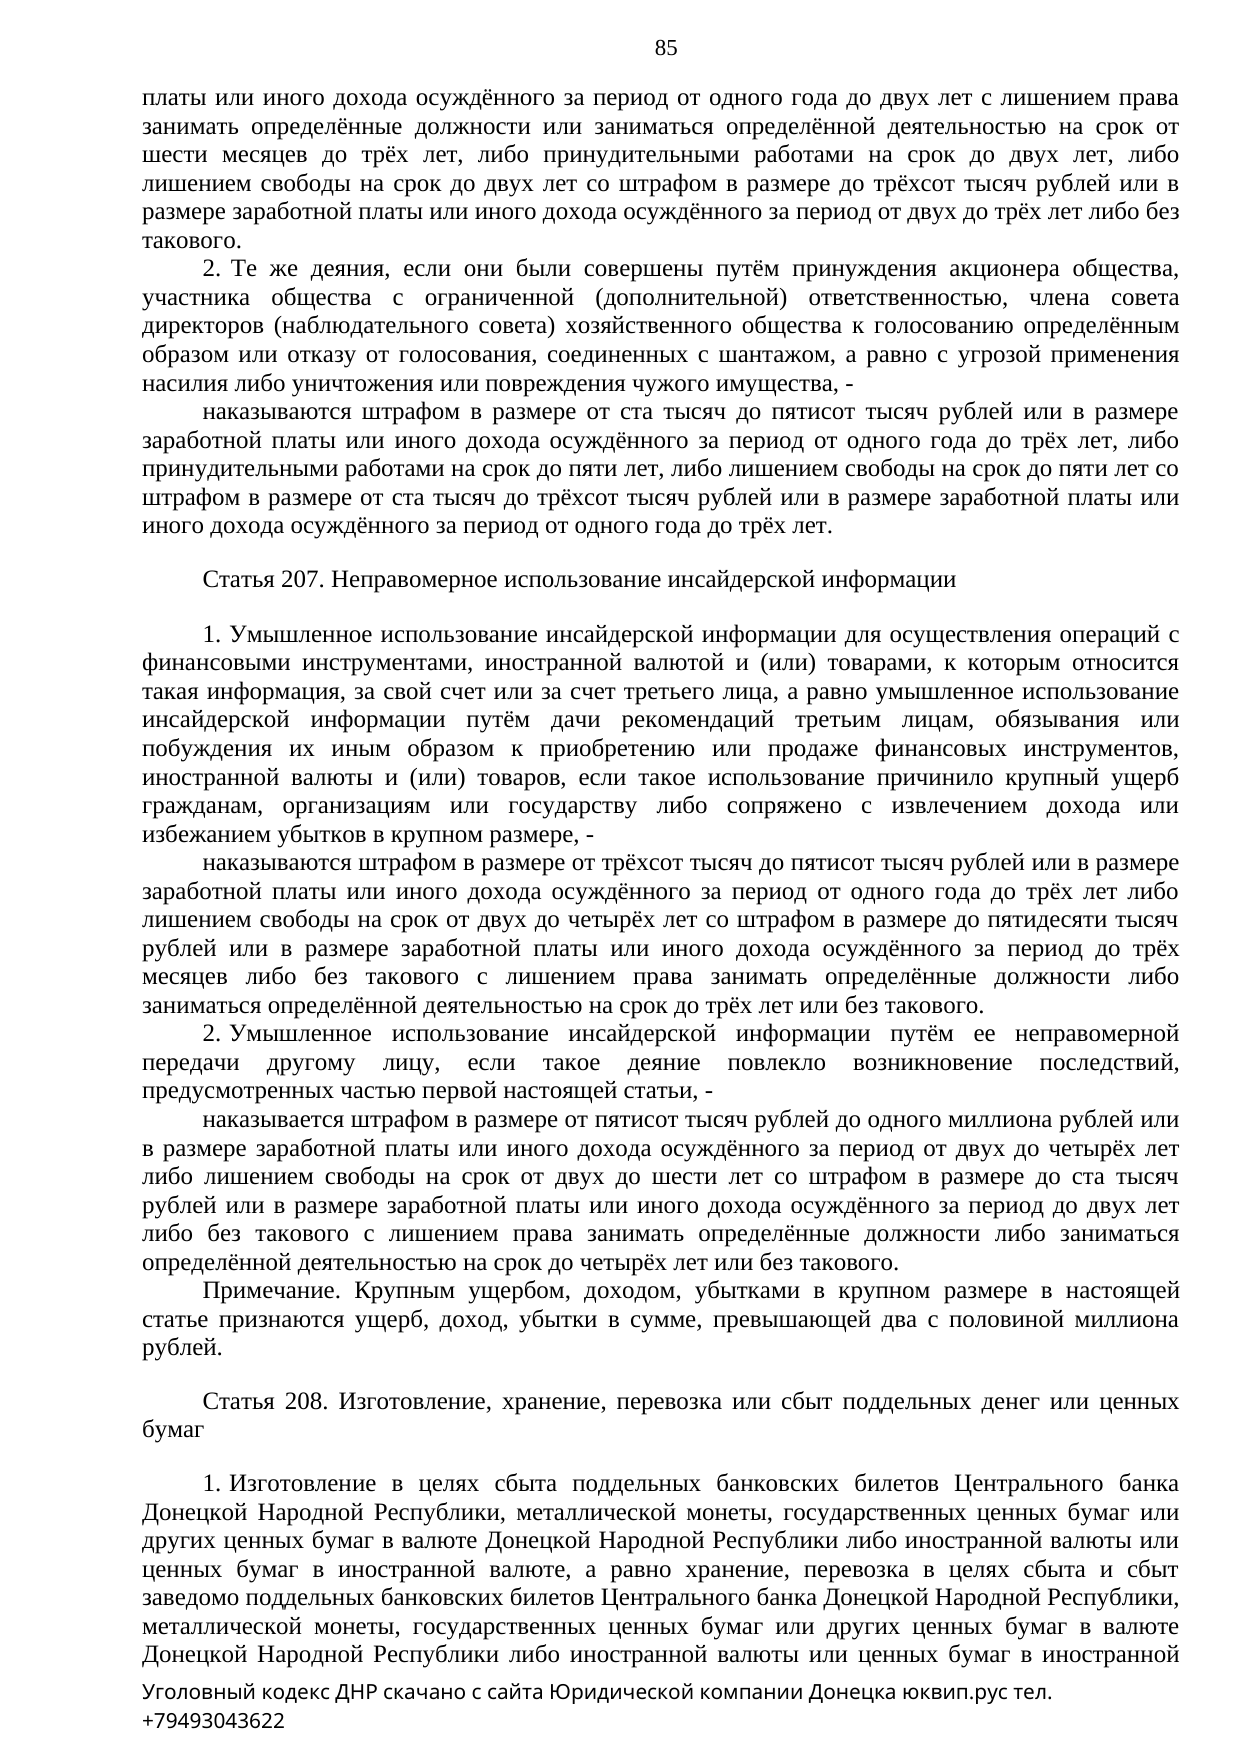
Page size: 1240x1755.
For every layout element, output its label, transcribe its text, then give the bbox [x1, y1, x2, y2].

text наказываются штрафом в размере от ста тысяч до пятисот тысяч рублей или в размере заработной платы или иного дохода осуждённого за период от одного года до трёх лет, либо принудительными работами на срок до пяти лет, либо лишением свободы на срок до пяти лет со штрафом в размере от ста тысяч до трёхсот тысяч рублей или в размере заработной платы или иного дохода осуждённого за период от одного года до трёх лет. [142, 397, 1181, 539]
list Умышленное использование инсайдерской информации для осуществления операций с финансовыми инструментами, иностранной валютой и (или) товарами, к которым относится такая информация, за свой счет или за счет третьего лица, а равно умышленное использование инсайдерской информации путём дачи рекомендаций третьим лицам, обязывания или побуждения их иным образом к приобретению или продаже финансовых инструментов, иностранной валюты и (или) товаров, если такое использование причинило крупный ущерб гражданам, организациям или государству либо сопряжено с извлечением дохода или избежанием убытков в крупном размере, - [142, 619, 1181, 848]
text наказываются штрафом в размере от трёхсот тысяч до пятисот тысяч рублей или в размере заработной платы или иного дохода осуждённого за период от одного года до трёх лет либо лишением свободы на срок от двух до четырёх лет со штрафом в размере до пятидесяти тысяч рублей или в размере заработной платы или иного дохода осуждённого за период до трёх месяцев либо без такового с лишением права занимать определённые должности либо заниматься определённой деятельностью на срок до трёх лет или без такового. [142, 848, 1181, 1019]
list Изготовление в целях сбыта поддельных банковских билетов Центрального банка Донецкой Народной Республики, металлической монеты, государственных ценных бумаг или других ценных бумаг в валюте Донецкой Народной Республики либо иностранной валюты или ценных бумаг в иностранной валюте, а равно хранение, перевозка в целях сбыта и сбыт заведомо поддельных банковских билетов Центрального банка Донецкой Народной Республики, металлической монеты, государственных ценных бумаг или других ценных бумаг в валюте Донецкой Народной Республики либо иностранной валюты или ценных бумаг в иностранной [142, 1468, 1181, 1668]
text Примечание. Крупным ущербом, доходом, убытками в крупном размере в настоящей статье признаются ущерб, доход, убытки в сумме, превышающей два с половиной миллиона рублей. [142, 1276, 1181, 1361]
text наказывается штрафом в размере от пятисот тысяч рублей до одного миллиона рублей или в размере заработной платы или иного дохода осуждённого за период от двух до четырёх лет либо лишением свободы на срок от двух до шести лет со штрафом в размере до ста тысяч рублей или в размере заработной платы или иного дохода осуждённого за период до двух лет либо без такового с лишением права занимать определённые должности либо заниматься определённой деятельностью на срок до четырёх лет или без такового. [142, 1104, 1181, 1276]
text платы или иного дохода осуждённого за период от одного года до двух лет с лишением права занимать определённые должности или заниматься определённой деятельностью на срок от шести месяцев до трёх лет, либо принудительными работами на срок до двух лет, либо лишением свободы на срок до двух лет со штрафом в размере до трёхсот тысяч рублей или в размере заработной платы или иного дохода осуждённого за период от двух до трёх лет либо без такового. [142, 83, 1181, 254]
text Статья 208. Изготовление, хранение, перевозка или сбыт поддельных денег или ценных бумаг [142, 1386, 1181, 1443]
list Умышленное использование инсайдерской информации путём ее неправомерной передачи другому лицу, если такое деяние повлекло возникновение последствий, предусмотренных частью первой настоящей статьи, - [142, 1019, 1181, 1104]
text Статья 207. Неправомерное использование инсайдерской информации [142, 567, 1181, 592]
list Те же деяния, если они были совершены путём принуждения акционера общества, участника общества с ограниченной (дополнительной) ответственностью, члена совета директоров (наблюдательного совета) хозяйственного общества к голосованию определённым образом или отказу от голосования, соединенных с шантажом, а равно с угрозой применения насилия либо уничтожения или повреждения чужого имущества, - [142, 254, 1181, 397]
